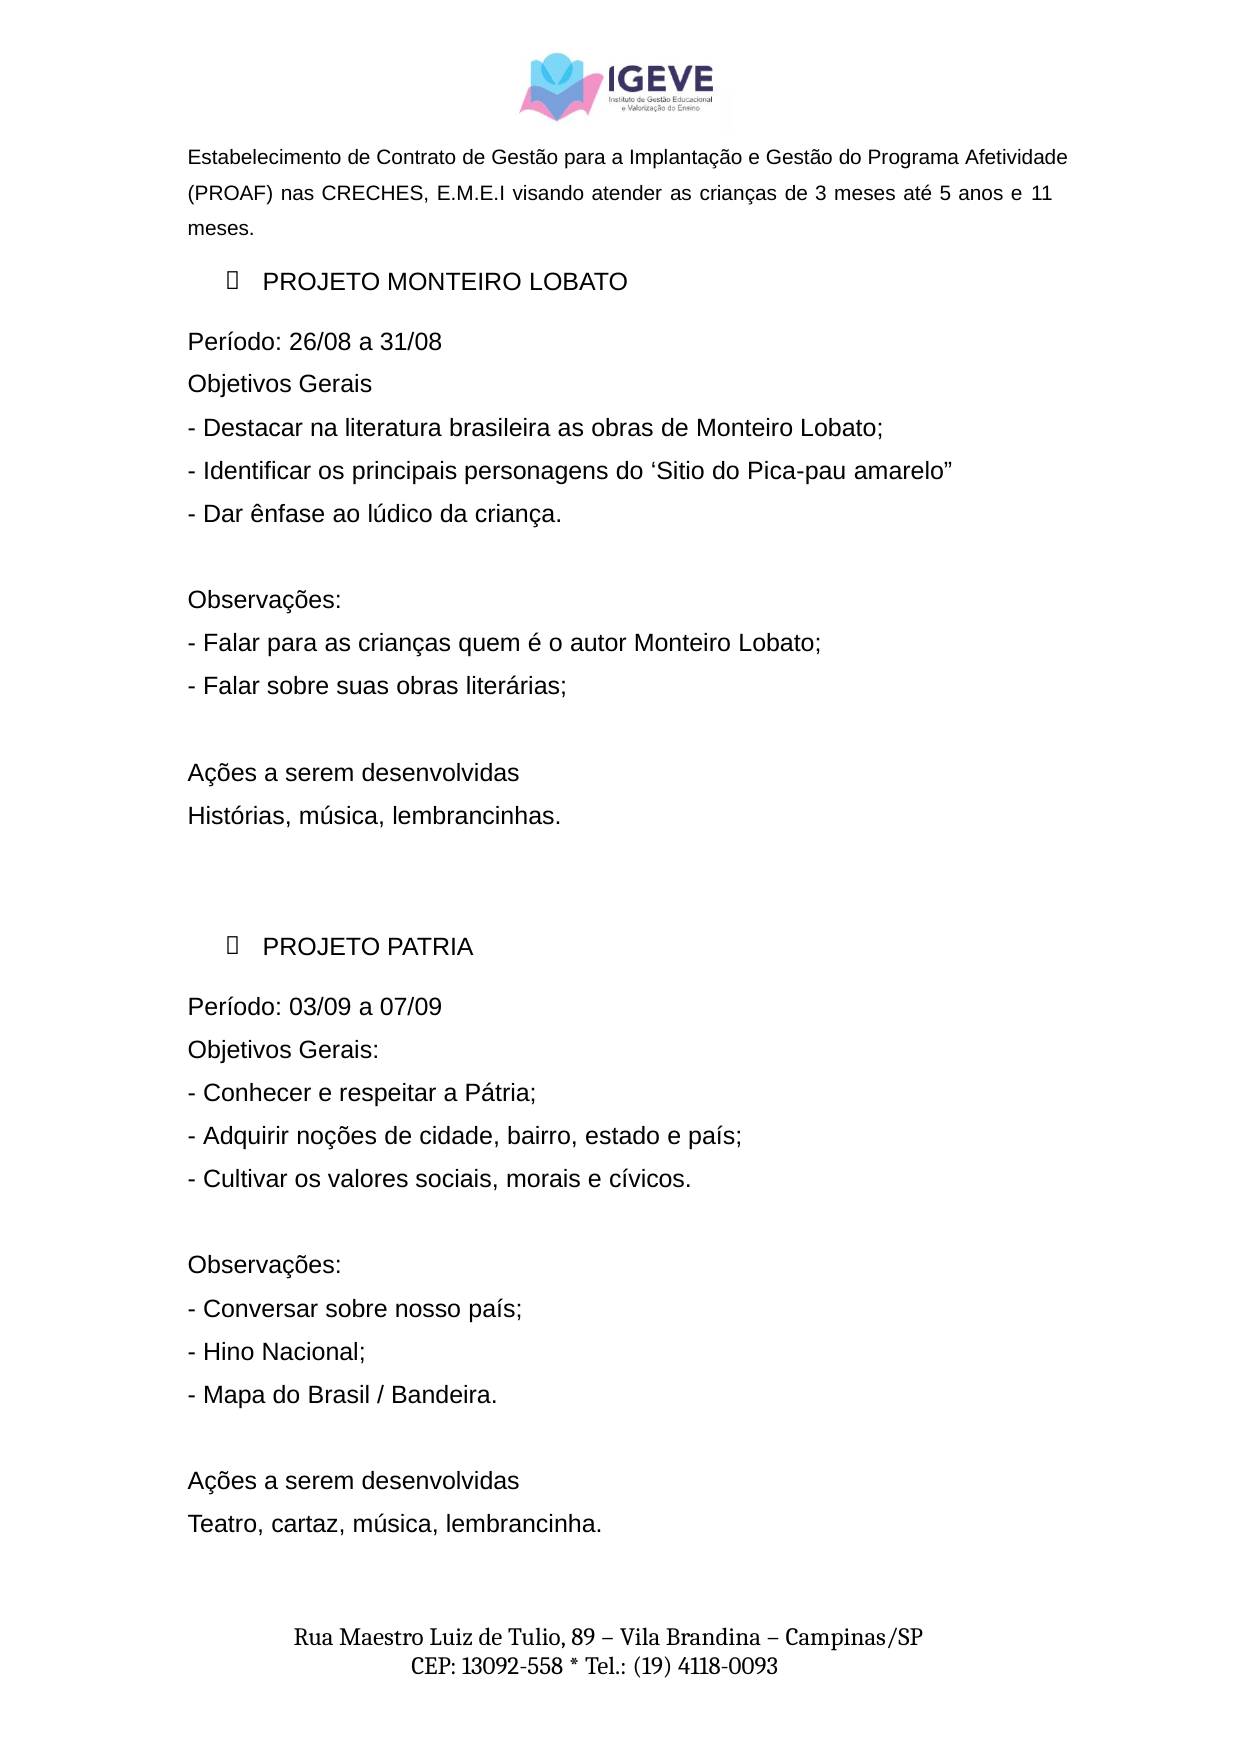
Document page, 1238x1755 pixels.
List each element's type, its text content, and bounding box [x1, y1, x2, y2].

text Adquirir noções de cidade, bairro, estado e país; [203, 1122, 765, 1150]
text PROJETO PATRIA [262, 933, 503, 961]
text - [187, 1295, 203, 1323]
picture [509, 47, 731, 134]
text  [225, 930, 261, 961]
text Objetivos Gerais [187, 371, 467, 398]
text Cultivar os valores sociais, morais e cívicos. [203, 1165, 765, 1193]
text Falar para as crianças quem é o autor Monteiro Lobato; [203, 629, 844, 657]
text Observações: [187, 1251, 367, 1279]
text - [187, 500, 203, 528]
text Conhecer e respeitar a Pátria; [203, 1079, 561, 1107]
text Ações a serem desenvolvidas [187, 759, 544, 787]
text - [187, 1338, 203, 1366]
text Conversar sobre nosso país; [203, 1295, 547, 1323]
text - [187, 457, 203, 485]
text - [187, 414, 203, 442]
text Teatro, cartaz, música, lembrancinha. [187, 1510, 631, 1538]
text  [225, 265, 261, 296]
text Destacar na literatura brasileira as obras de Monteiro Lobato; [203, 414, 975, 442]
text (PROAF) nas CRECHES, E.M.E.I visando atender as crianças de 3 meses até 5 anos e 11 [187, 181, 1077, 205]
text - [187, 1079, 203, 1107]
text Dar ênfase ao lúdico da criança. [203, 500, 975, 528]
text - [187, 1122, 203, 1150]
text Histórias, música, lembrancinhas. [187, 802, 586, 830]
text Hino Nacional; [203, 1338, 547, 1366]
text Ações a serem desenvolvidas [187, 1467, 544, 1495]
text Período: 26/08 a 31/08 [187, 328, 467, 356]
text CEP: 13092-558 * Tel.: (19) 4118-0093 [411, 1651, 972, 1680]
text meses. [187, 217, 1077, 240]
text - [187, 1381, 203, 1409]
text Período: 03/09 a 07/09 [187, 993, 467, 1021]
text Identificar os principais personagens do ‘Sitio do Pica-pau amarelo” [203, 457, 975, 485]
text Estabelecimento de Contrato de Gestão para a Implantação e Gestão do Programa Afetividade [187, 146, 1077, 169]
text - [187, 1165, 203, 1193]
text Mapa do Brasil / Bandeira. [203, 1381, 522, 1409]
text Falar sobre suas obras literárias; [203, 672, 844, 700]
text Observações: [187, 586, 367, 614]
text - [187, 672, 203, 700]
text - [187, 629, 203, 657]
text Objetivos Gerais: [187, 1036, 467, 1064]
text Rua Maestro Luiz de Tulio, 89 – Vila Brandina – Campinas/SP [293, 1622, 972, 1651]
text PROJETO MONTEIRO LOBATO [262, 268, 656, 296]
